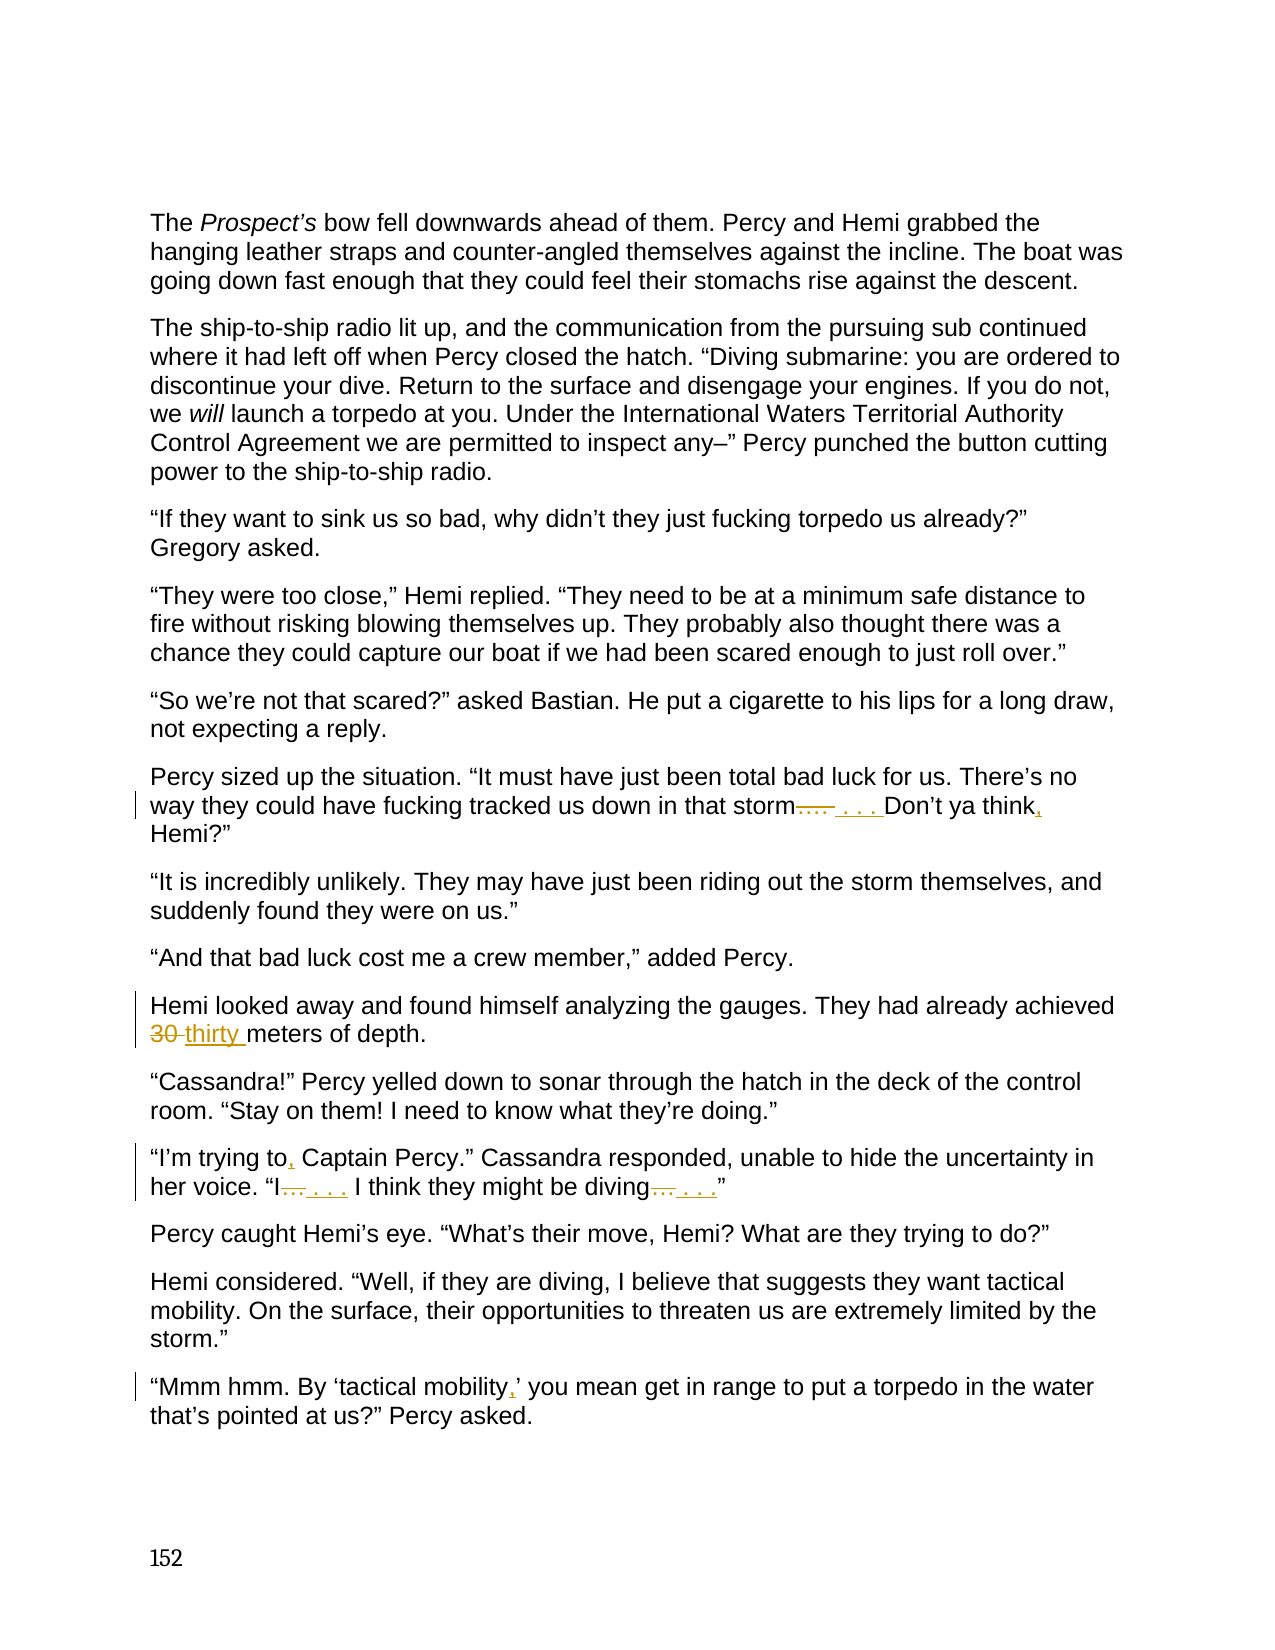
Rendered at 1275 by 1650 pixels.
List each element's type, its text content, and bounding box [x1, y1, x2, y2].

text “It is incredibly unlikely. They may have just been riding out the storm themselves, and suddenly found they were on us.” [150, 867, 1125, 924]
text Percy sized up the situation. “It must have just been total bad luck for us. There’s no way they could have fucking tracked us down in that storm . . . Don’t ya think, Hemi?” [150, 762, 1125, 848]
text Hemi looked away and found himself analyzing the gauges. They had already achieved thirty meters of depth. [150, 991, 1125, 1048]
text The Prospect’s bow fell downwards ahead of them. Percy and Hemi grabbed the hanging leather straps and counter-angled themselves against the incline. The boat was going down fast enough that they could feel their stomachs rise against the descent. [150, 208, 1125, 294]
text “And that bad luck cost me a crew member,” added Percy. [150, 943, 1125, 972]
text The ship-to-ship radio lit up, and the communication from the pursuing sub continued where it had left off when Percy closed the hatch. “Diving submarine: you are ordered to discontinue your dive. Return to the surface and disengage your engines. If you do not, we will launch a torpedo at you. Under the International Waters Territorial Authority Control Agreement we are permitted to inspect any–” Percy punched the button cutting power to the ship-to-ship radio. [150, 313, 1125, 486]
text “They were too close,” Hemi replied. “They need to be at a minimum safe distance to fire without risking blowing themselves up. They probably also thought there was a chance they could capture our boat if we had been scared enough to just roll over.” [150, 581, 1125, 667]
text Percy caught Hemi’s eye. “What’s their move, Hemi? What are they trying to do?” [150, 1219, 1125, 1248]
text “Cassandra!” Percy yelled down to sonar through the hatch in the deck of the control room. “Stay on them! I need to know what they’re doing.” [150, 1067, 1125, 1124]
text “I’m trying to, Captain Percy.” Cassandra responded, unable to hide the uncertainty in her voice. “I . . . I think they might be diving . . .” [150, 1143, 1125, 1201]
text “If they want to sink us so bad, why didn’t they just fucking torpedo us already?” Gregory asked. [150, 504, 1125, 562]
text “So we’re not that scared?” asked Bastian. He put a cigarette to his lips for a long draw, not expecting a reply. [150, 686, 1125, 743]
text “Mmm hmm. By ‘tactical mobility,’ you mean get in range to put a torpedo in the water that’s pointed at us?” Percy asked. [150, 1372, 1125, 1429]
text Hemi considered. “Well, if they are diving, I believe that suggests they want tactical mobility. On the surface, their opportunities to threaten us are extremely limited by the storm.” [150, 1267, 1125, 1353]
